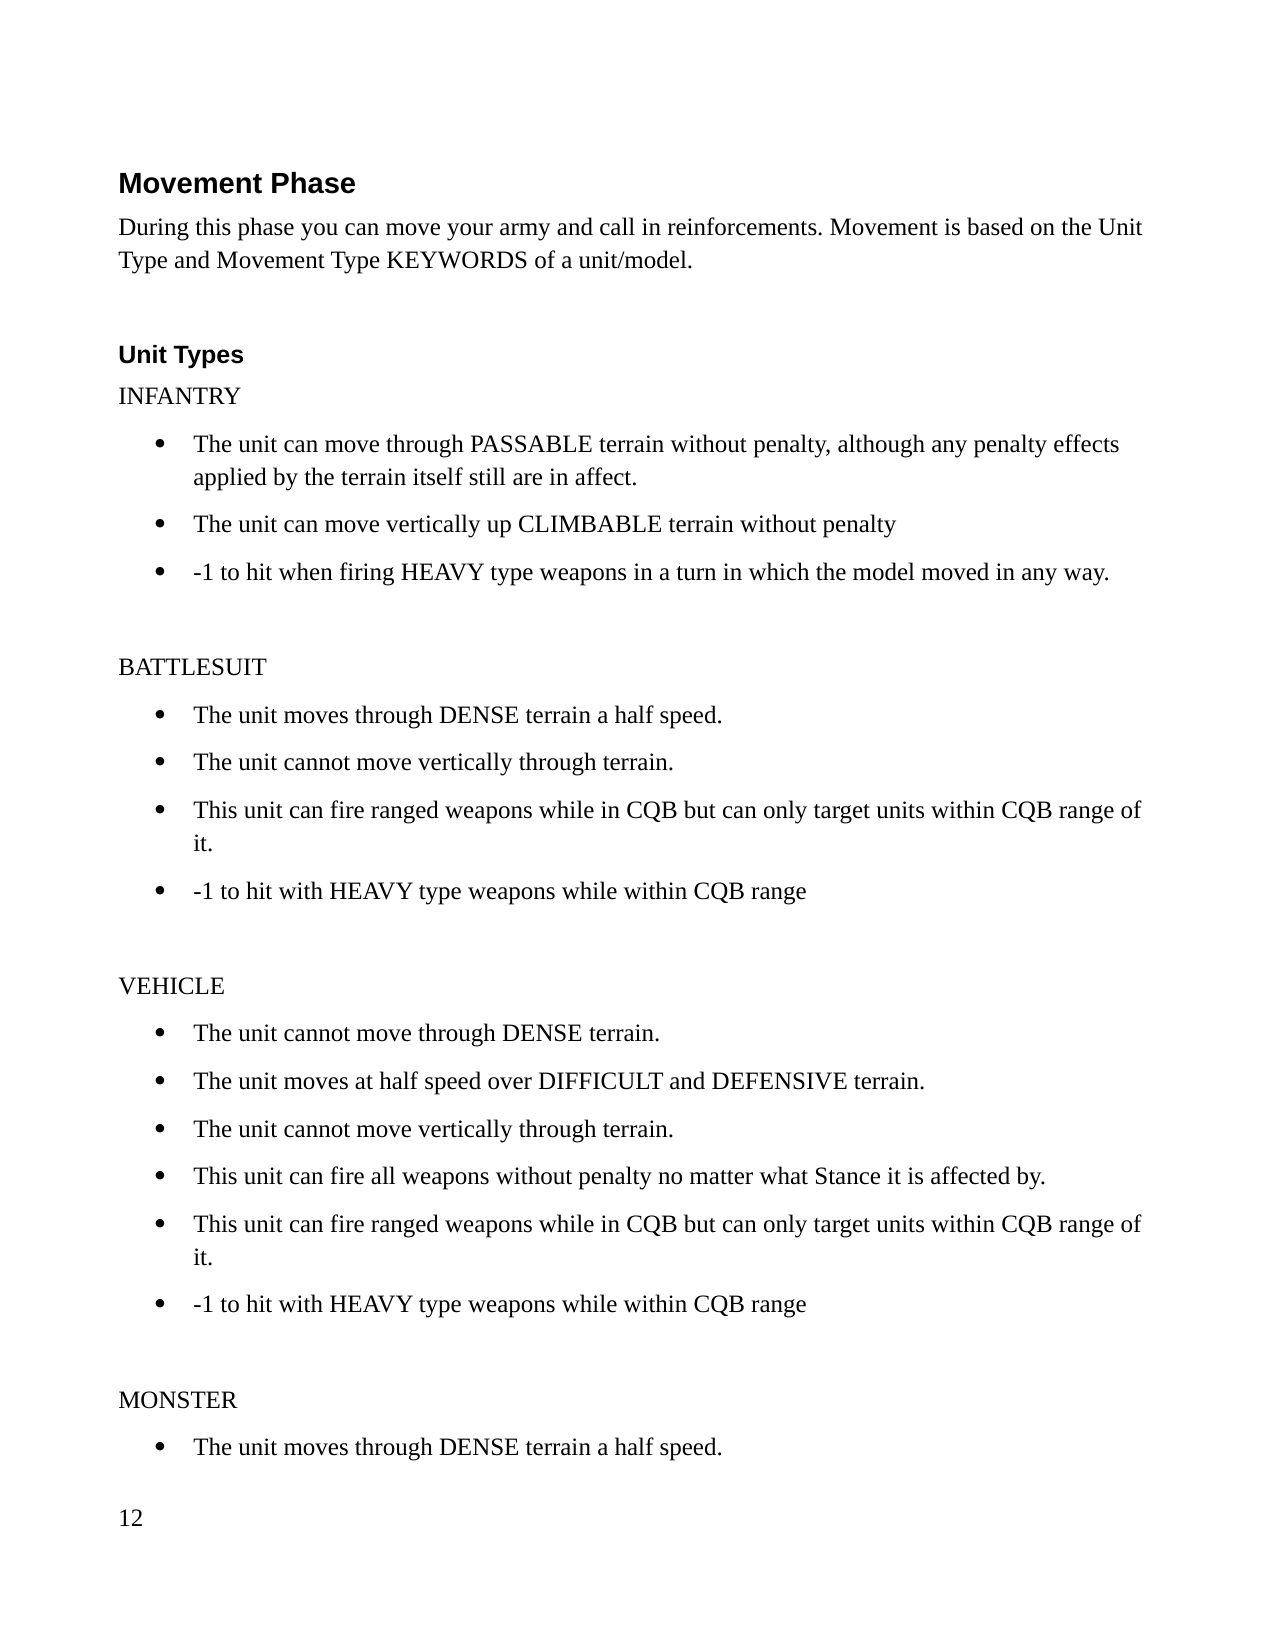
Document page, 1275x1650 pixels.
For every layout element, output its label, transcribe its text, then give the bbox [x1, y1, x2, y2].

list The unit moves through DENSE terrain a half speed. [156, 1432, 1157, 1461]
text INFANTRY [118, 381, 1157, 410]
text MONSTER [118, 1385, 1157, 1413]
list This unit can fire ranged weapons while in CQB but can only target units within CQB range of it. [156, 1209, 1157, 1271]
list This unit can fire all weapons without penalty no matter what Stance it is affected by. [156, 1161, 1157, 1190]
list The unit cannot move through DENSE terrain. [156, 1018, 1157, 1047]
subtitle Movement Phase [118, 166, 1157, 199]
text VEHICLE [118, 971, 1157, 1000]
list -1 to hit when firing HEAVY type weapons in a turn in which the model moved in any way. [156, 557, 1157, 586]
list The unit cannot move vertically through terrain. [156, 747, 1157, 776]
list -1 to hit with HEAVY type weapons while within CQB range [156, 1289, 1157, 1318]
list -1 to hit with HEAVY type weapons while within CQB range [156, 876, 1157, 904]
list The unit can move through PASSABLE terrain without penalty, although any penalty effects applied by the terrain itself still are in affect. [156, 429, 1157, 491]
text During this phase you can move your army and call in reinforcements. Movement is based on the Unit Type and Movement Type KEYWORDS of a unit/model. [118, 212, 1157, 273]
list This unit can fire ranged weapons while in CQB but can only target units within CQB range of it. [156, 795, 1157, 857]
subtitle Unit Types [118, 340, 1157, 369]
list The unit can move vertically up CLIMBABLE terrain without penalty [156, 509, 1157, 538]
list The unit cannot move vertically through terrain. [156, 1114, 1157, 1142]
list The unit moves at half speed over DIFFICULT and DEFENSIVE terrain. [156, 1066, 1157, 1095]
list The unit moves through DENSE terrain a half speed. [156, 700, 1157, 729]
text BATTLESUIT [118, 652, 1157, 681]
